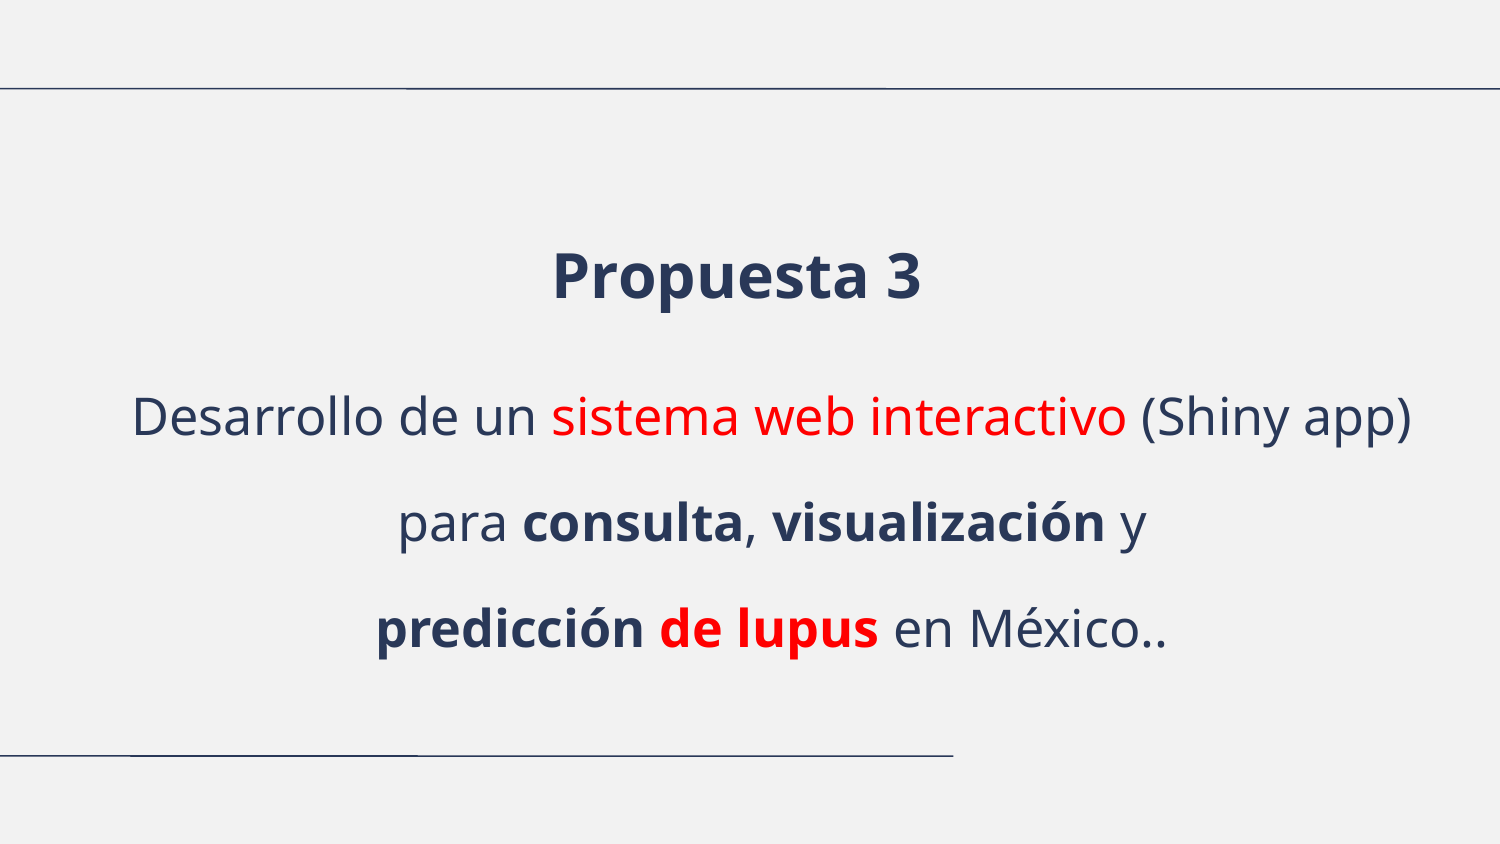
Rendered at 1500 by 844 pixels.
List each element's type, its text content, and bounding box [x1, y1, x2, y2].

text_box Desarrollo de un sistema web interactivo (Shiny app) para consulta, visualización y predicción de lupus en México.. [91, 336, 1453, 714]
title Propuesta 3 [114, 62, 1360, 284]
